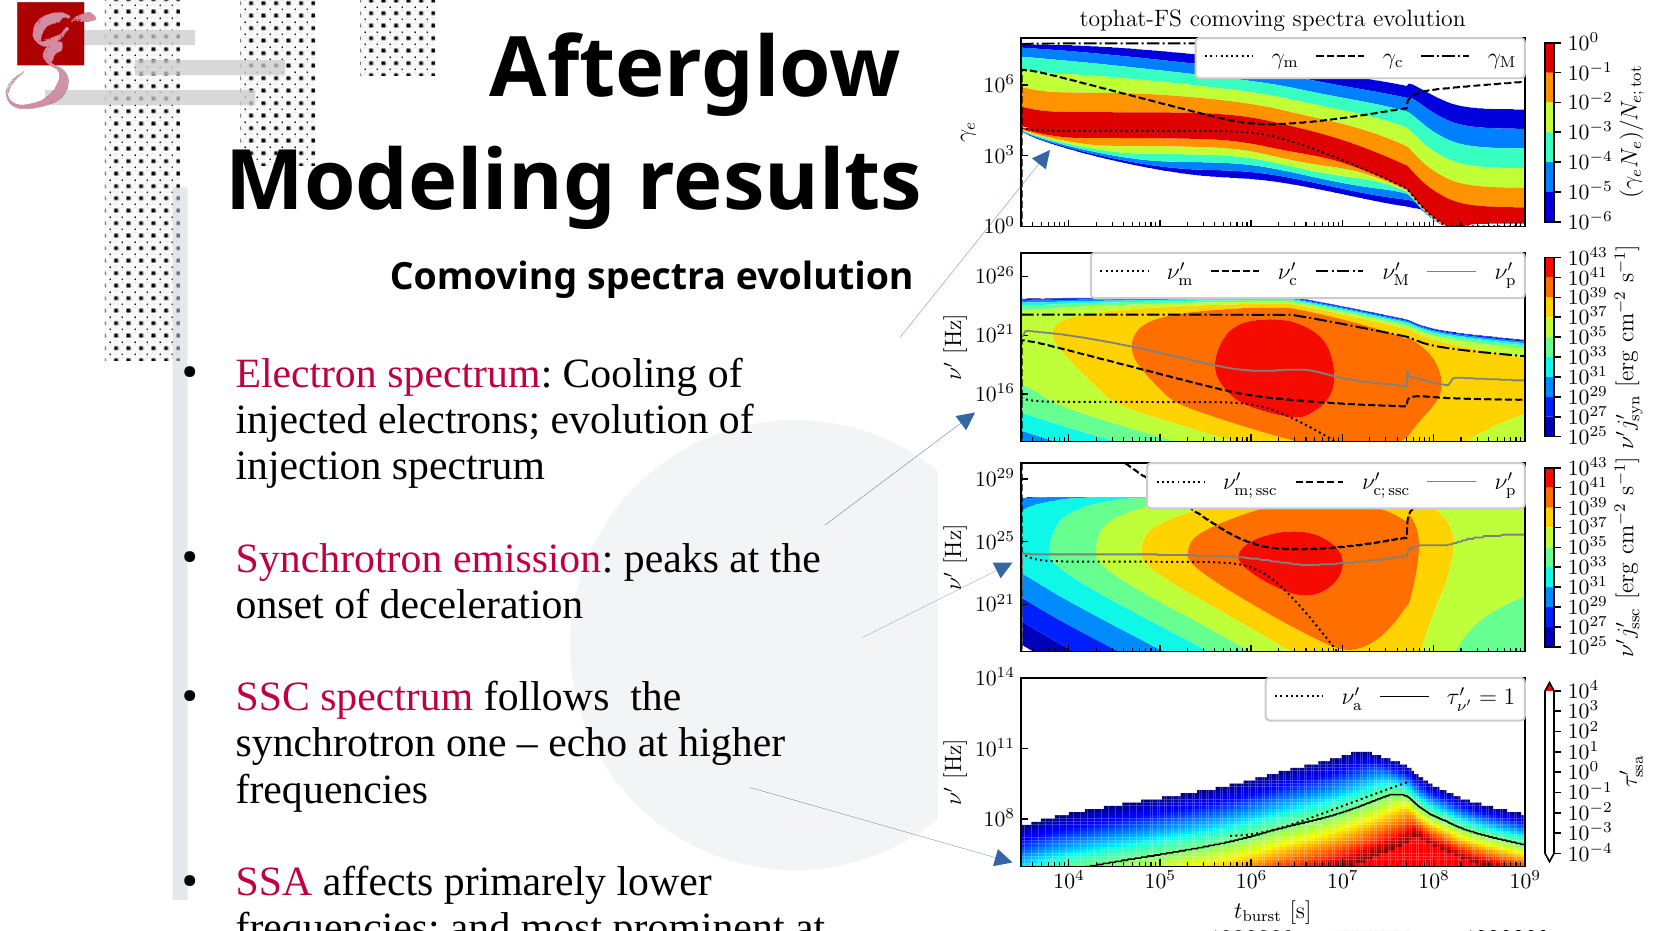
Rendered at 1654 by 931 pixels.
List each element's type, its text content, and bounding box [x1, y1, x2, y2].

picture [0, 0, 100, 113]
text_box Electron spectrum: Cooling of injected electrons; evolution of injection spectrum Synchrotron emission: peaks at the onset of deceleration SSC spectrum follows the synchrotron one – echo at higher frequencies SSA affects primarely lower frequencies; and most prominent at late deceleration stages. [150, 342, 901, 901]
text_box Afterglow Modeling results [37, 0, 938, 356]
text_box Comoving spectra evolution [375, 241, 937, 359]
picture [104, 356, 150, 361]
text_box [172, 187, 188, 342]
picture [937, 3, 1651, 931]
